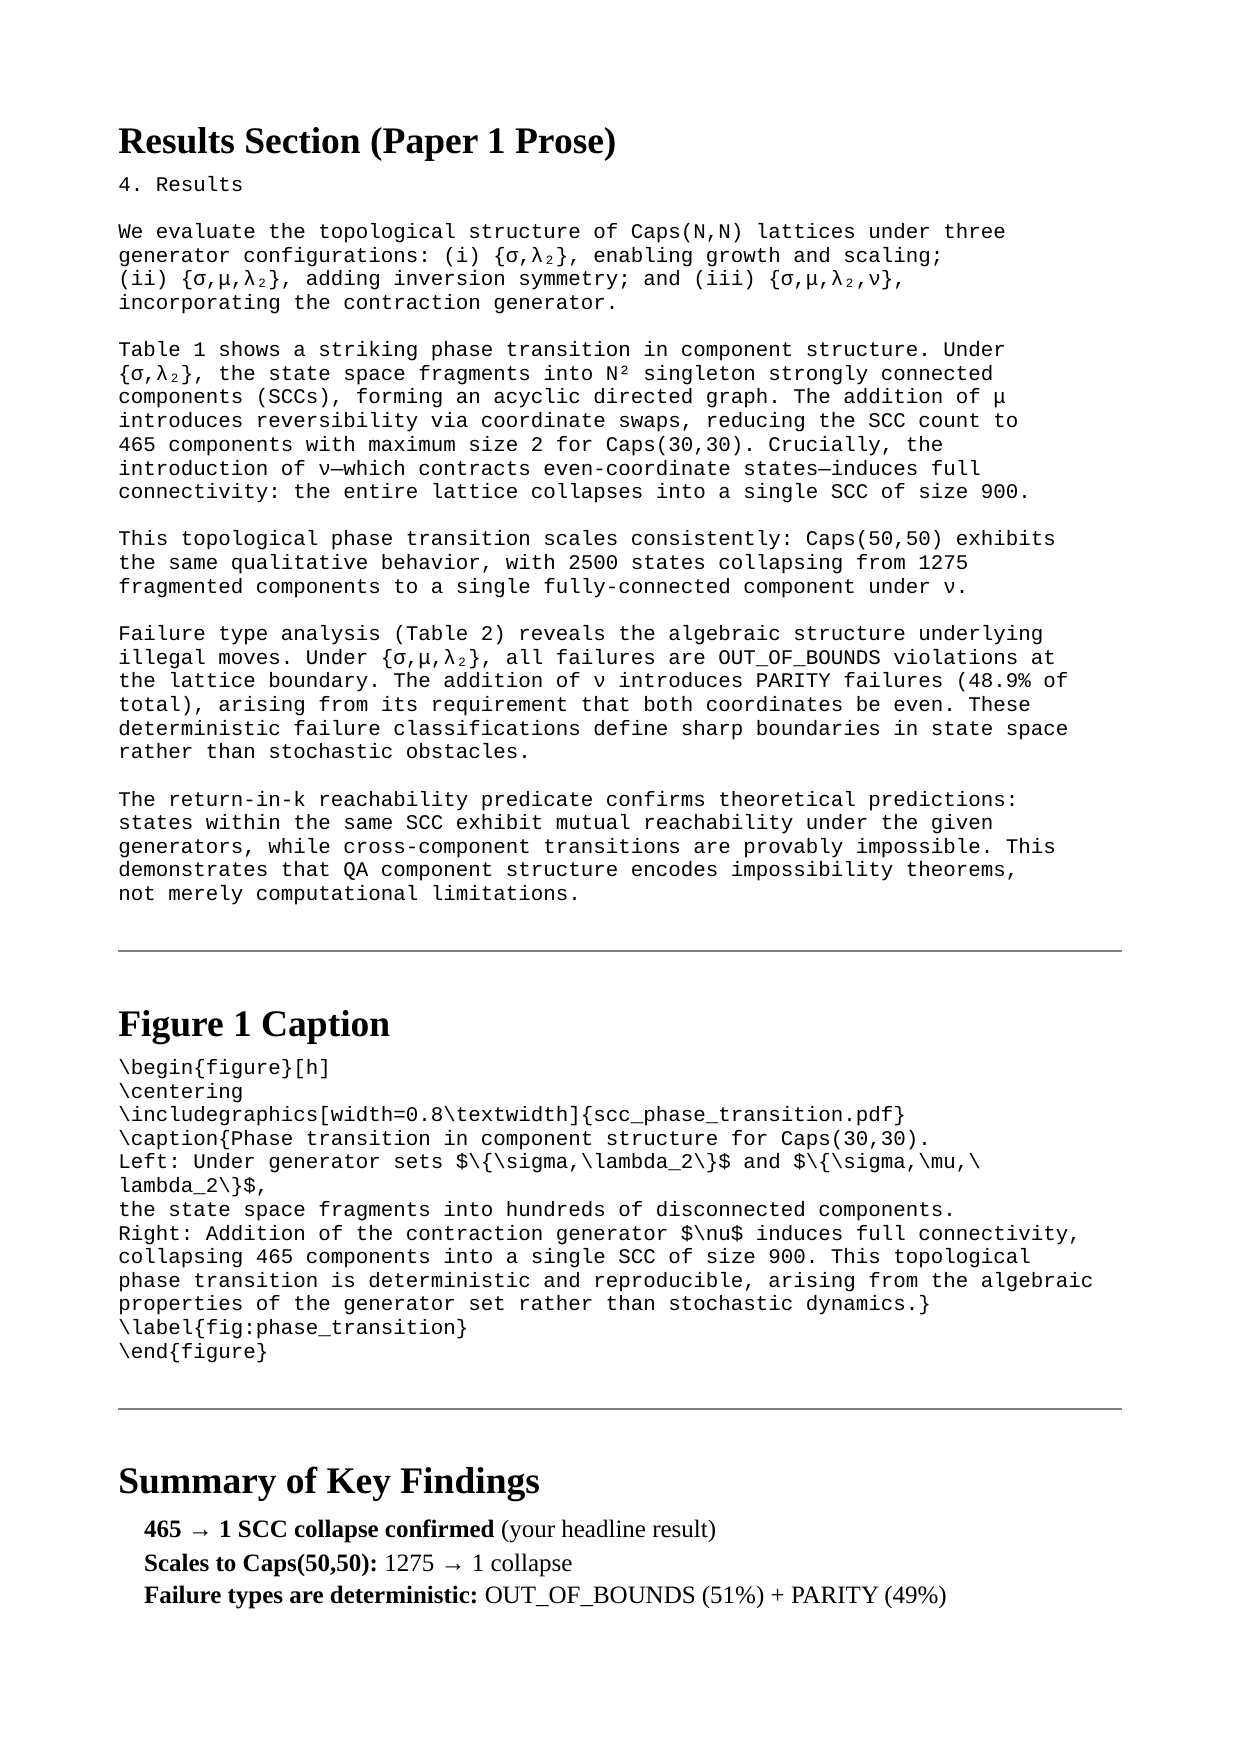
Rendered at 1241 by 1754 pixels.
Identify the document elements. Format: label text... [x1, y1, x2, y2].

text fragmented components to a single fully-connected component under ν. [118, 576, 1122, 599]
text {σ,λ₂}, the state space fragments into N² singleton strongly connected [118, 363, 1122, 387]
text rather than stochastic obstacles. [118, 741, 1122, 765]
text 465 components with maximum size 2 for Caps(30,30). Crucially, the [118, 434, 1122, 457]
text \includegraphics[width=0.8\textwidth]{scc_phase_transition.pdf} [118, 1104, 1122, 1128]
text collapsing 465 components into a single SCC of size 900. This topological [118, 1246, 1122, 1270]
text introduction of ν—which contracts even-coordinate states—induces full [118, 457, 1122, 481]
text incorporating the contraction generator. [118, 292, 1122, 316]
text \label{fig:phase_transition} [118, 1317, 1122, 1341]
text connectivity: the entire lattice collapses into a single SCC of size 900. [118, 481, 1122, 505]
text demonstrates that QA component structure encodes impossibility theorems, [118, 859, 1122, 883]
text 4. Results [118, 174, 1122, 197]
text illegal moves. Under {σ,μ,λ₂}, all failures are OUT_OF_BOUNDS violations at [118, 647, 1122, 670]
text \centering [118, 1081, 1122, 1104]
text ✅ 465 → 1 SCC collapse confirmed (your headline result) ✅ Scales to Caps(50,50): 1275 → 1 collapse ✅ Failure types are deterministic: OUT_OF_BOUNDS (51%) + PARITY (49%) [118, 1514, 1122, 1609]
text Failure type analysis (Table 2) reveals the algebraic structure underlying [118, 623, 1122, 647]
text components (SCCs), forming an acyclic directed graph. The addition of μ [118, 387, 1122, 410]
text the same qualitative behavior, with 2500 states collapsing from 1275 [118, 552, 1122, 576]
text Left: Under generator sets $\{\sigma,\lambda_2\}$ and $\{\sigma,\mu,\lambda_2\}$, [118, 1152, 1122, 1199]
text total), arising from its requirement that both coordinates be even. These [118, 694, 1122, 718]
text \end{figure} [118, 1341, 1122, 1364]
text the lattice boundary. The addition of ν introduces PARITY failures (48.9% of [118, 670, 1122, 694]
text properties of the generator set rather than stochastic dynamics.} [118, 1293, 1122, 1317]
text (ii) {σ,μ,λ₂}, adding inversion symmetry; and (iii) {σ,μ,λ₂,ν}, [118, 268, 1122, 292]
text \begin{figure}[h] [118, 1057, 1122, 1081]
text We evaluate the topological structure of Caps(N,N) lattices under three [118, 221, 1122, 245]
text phase transition is deterministic and reproducible, arising from the algebraic [118, 1270, 1122, 1293]
text \caption{Phase transition in component structure for Caps(30,30). [118, 1128, 1122, 1152]
text generator configurations: (i) {σ,λ₂}, enabling growth and scaling; [118, 245, 1122, 268]
subtitle Results Section (Paper 1 Prose) [118, 118, 1122, 161]
text introduces reversibility via coordinate swaps, reducing the SCC count to [118, 410, 1122, 434]
text the state space fragments into hundreds of disconnected components. [118, 1199, 1122, 1222]
subtitle Summary of Key Findings [118, 1459, 1122, 1502]
text Right: Addition of the contraction generator $\nu$ induces full connectivity, [118, 1222, 1122, 1246]
text not merely computational limitations. [118, 883, 1122, 907]
subtitle Figure 1 Caption [118, 1001, 1122, 1044]
text Table 1 shows a striking phase transition in component structure. Under [118, 339, 1122, 363]
text deterministic failure classifications define sharp boundaries in state space [118, 718, 1122, 741]
text states within the same SCC exhibit mutual reachability under the given [118, 812, 1122, 836]
text This topological phase transition scales consistently: Caps(50,50) exhibits [118, 528, 1122, 552]
text The return-in-k reachability predicate confirms theoretical predictions: [118, 788, 1122, 812]
text generators, while cross-component transitions are provably impossible. This [118, 836, 1122, 859]
